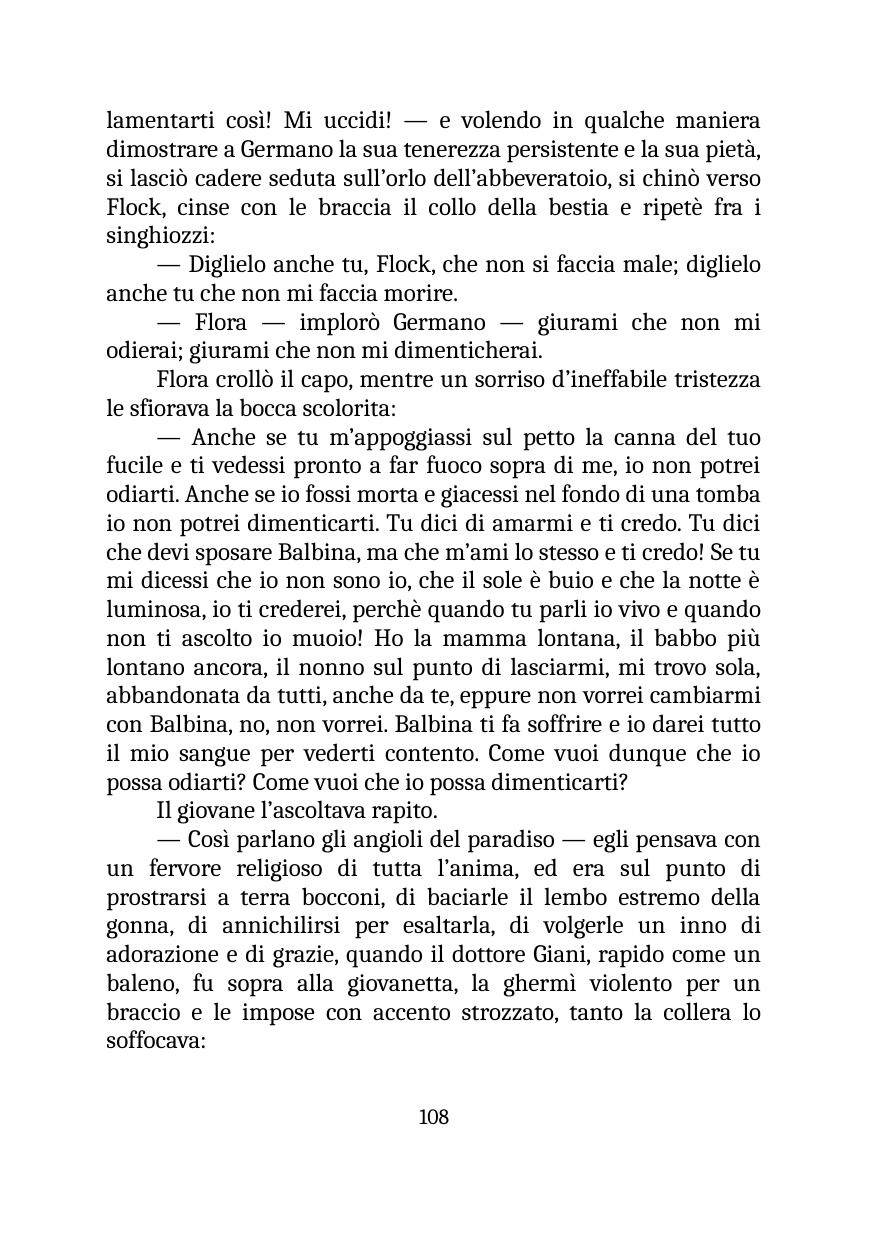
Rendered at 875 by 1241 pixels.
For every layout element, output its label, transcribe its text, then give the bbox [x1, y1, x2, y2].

text Flora crollò il capo, mentre un sorriso d’ineffabile tristezza le sfiorava la bocca scolorita: [106, 365, 762, 422]
text — Così parlano gli angioli del paradiso — egli pensava con un fervore religioso di tutta l’anima, ed era sul punto di prostrarsi a terra bocconi, di baciarle il lembo estremo della gonna, di annichilirsi per esaltarla, di volgerle un inno di adorazione e di grazie, quando il dottore Giani, rapido come un baleno, fu sopra alla giovanetta, la ghermì violento per un braccio e le impose con accento strozzato, tanto la collera lo soffocava: [106, 825, 762, 1055]
text lamentarti così! Mi uccidi! — e volendo in qualche maniera dimostrare a Germano la sua tenerezza persistente e la sua pietà, si lasciò cadere seduta sull’orlo dell’abbeveratoio, si chinò verso Flock, cinse con le braccia il collo della bestia e ripetè fra i singhiozzi: [106, 106, 762, 250]
text Il giovane l’ascoltava rapito. [106, 796, 762, 825]
text — Diglielo anche tu, Flock, che non si faccia male; diglielo anche tu che non mi faccia morire. [106, 250, 762, 307]
text — Anche se tu m’appoggiassi sul petto la canna del tuo fucile e ti vedessi pronto a far fuoco sopra di me, io non potrei odiarti. Anche se io fossi morta e giacessi nel fondo di una tomba io non potrei dimenticarti. Tu dici di amarmi e ti credo. Tu dici che devi sposare Balbina, ma che m’ami lo stesso e ti credo! Se tu mi dicessi che io non sono io, che il sole è buio e che la notte è luminosa, io ti crederei, perchè quando tu parli io vivo e quando non ti ascolto io muoio! Ho la mamma lontana, il babbo più lontano ancora, il nonno sul punto di lasciarmi, mi trovo sola, abbandonata da tutti, anche da te, eppure non vorrei cambiarmi con Balbina, no, non vorrei. Balbina ti fa soffrire e io darei tutto il mio sangue per vederti contento. Come vuoi dunque che io possa odiarti? Come vuoi che io possa dimenticarti? [106, 422, 762, 796]
text — Flora — implorò Germano — giurami che non mi odierai; giurami che non mi dimenticherai. [106, 307, 762, 365]
